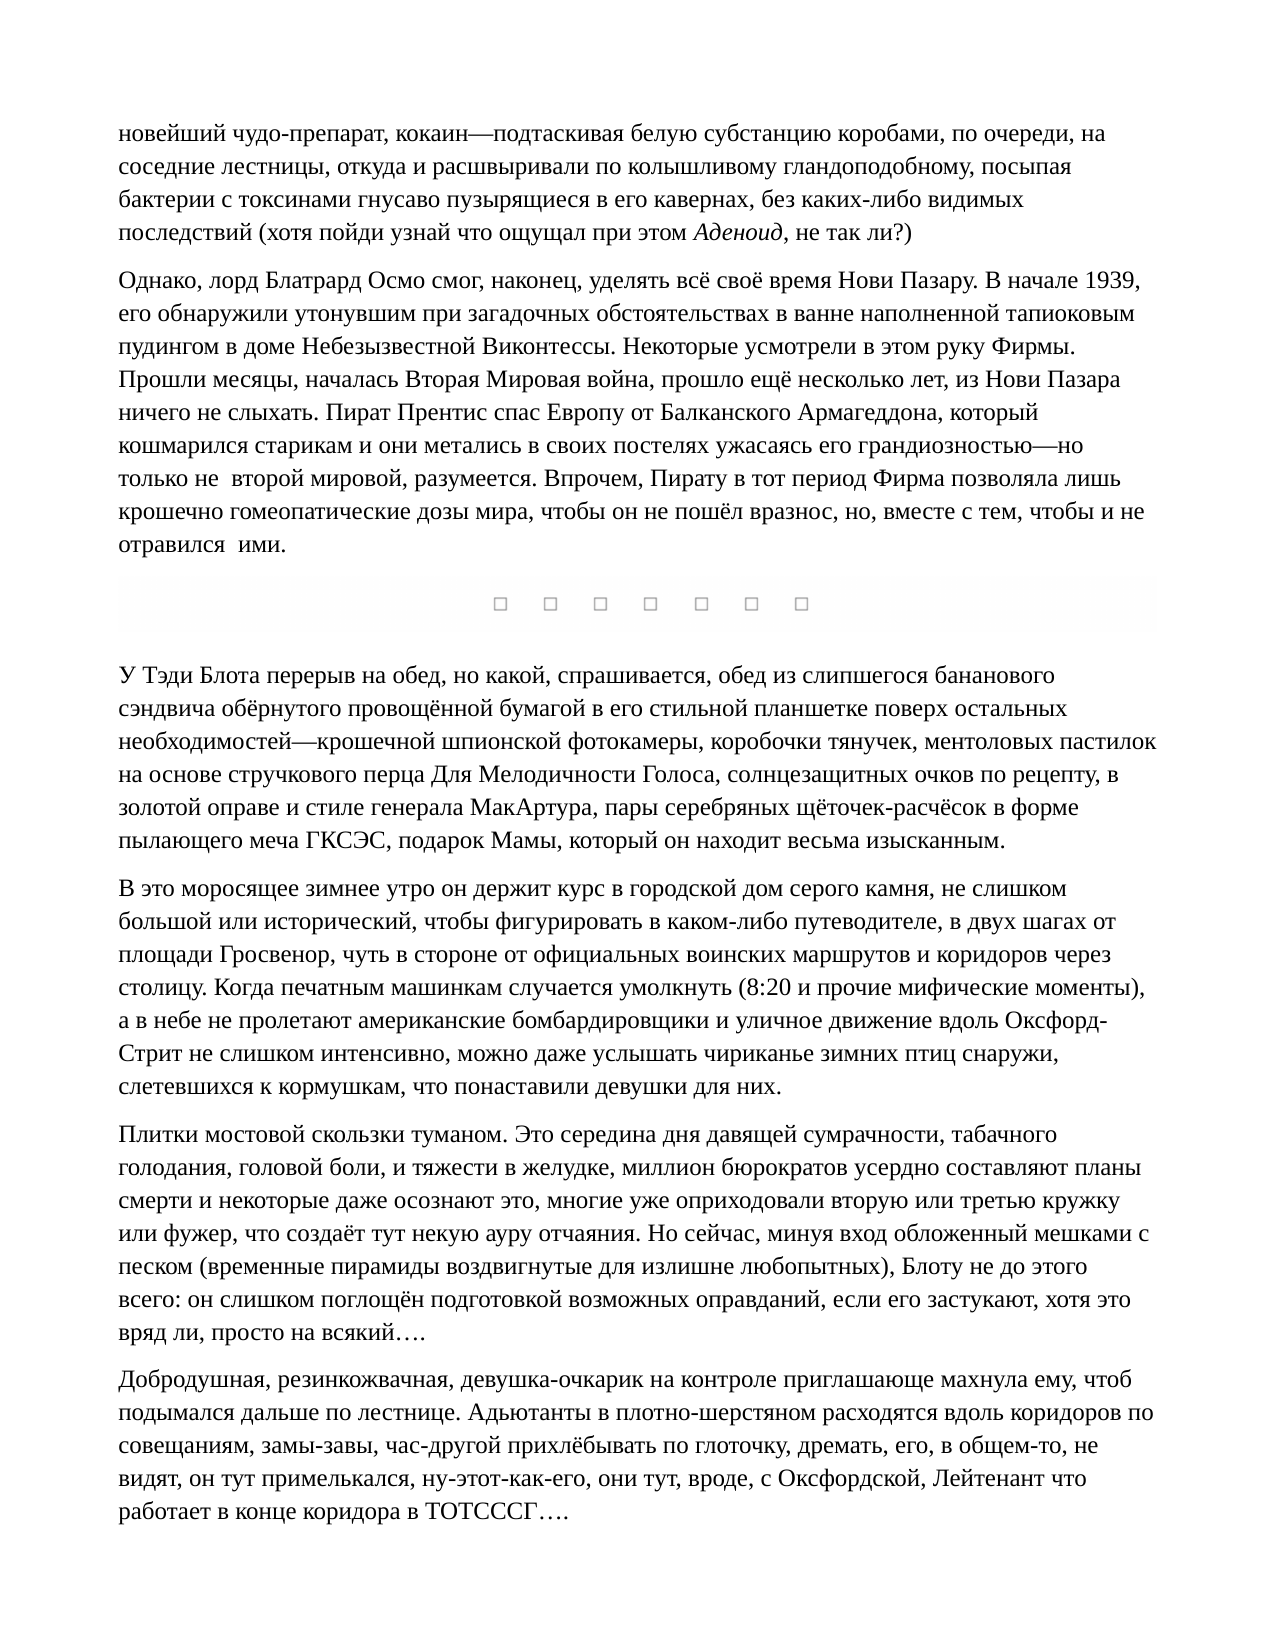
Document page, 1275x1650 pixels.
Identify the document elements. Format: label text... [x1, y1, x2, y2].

text В это моросящее зимнее утро он держит курс в городской дом серого камня, не слишком большой или исторический, чтобы фигурировать в каком-либо путеводителе, в двух шагах от площади Гросвенор, чуть в стороне от официальных воинских маршрутов и коридоров через столицу. Когда печатным машинкам случается умолкнуть (8:20 и прочие мифические моменты), а в небе не пролетают американские бомбардировщики и уличное движение вдоль Оксфорд-Стрит не слишком интенсивно, можно даже услышать чириканье зимних птиц снаружи, слетевшихся к кормушкам, что понаставили девушки для них. [118, 873, 1157, 1100]
picture [118, 576, 1157, 632]
text новейший чудо-препарат, кокаин—подтаскивая белую субстанцию коробами, по очереди, на соседние лестницы, откуда и расшвыривали по колышливому гландоподобному, посыпая бактерии с токсинами гнусаво пузырящиеся в его кавернах, без каких-либо видимых последствий (хотя пойди узнай что ощущал при этом Аденоид, не так ли?) [118, 118, 1157, 246]
text У Тэди Блота перерыв на обед, но какой, спрашивается, обед из слипшегося бананового сэндвича обёрнутого провощённой бумагой в его стильной планшетке поверх остальных необходимостей—крошечной шпионской фотокамеры, коробочки тянучек, ментоловых пастилок на основе стручкового перца Для Мелодичности Голоса, солнцезащитных очков по рецепту, в золотой оправе и стиле генерала МакАртура, пары серебряных щёточек-расчёсок в форме пылающего меча ГКСЭС, подарок Мамы, который он находит весьма изысканным. [118, 660, 1157, 854]
text Однако, лорд Блатрард Осмо смог, наконец, уделять всё своё время Нови Пазару. В начале 1939, его обнаружили утонувшим при загадочных обстоятельствах в ванне наполненной тапиоковым пудингом в доме Небезызвестной Виконтессы. Некоторые усмотрели в этом руку Фирмы. Прошли месяцы, началась Вторая Мировая война, прошло ещё несколько лет, из Нови Пазара ничего не слыхать. Пират Прентис спас Европу от Балканского Армагеддона, который кошмарился старикам и они метались в своих постелях ужасаясь его грандиозностью—но только не второй мировой, разумеется. Впрочем, Пирату в тот период Фирма позволяла лишь крошечно гомеопатические дозы мира, чтобы он не пошёл вразнос, но, вместе с тем, чтобы и не отравился ими. [118, 265, 1157, 558]
text Плитки мостовой скользки туманом. Это середина дня давящей сумрачности, табачного голодания, головой боли, и тяжести в желудке, миллион бюрократов усердно составляют планы смерти и некоторые даже осознают это, многие уже оприходовали вторую или третью кружку или фужер, что создаёт тут некую ауру отчаяния. Но сейчас, минуя вход обложенный мешками с песком (временные пирамиды воздвигнутые для излишне любопытных), Блоту не до этого всего: он слишком поглощён подготовкой возможных оправданий, если его застукают, хотя это вряд ли, просто на всякий…. [118, 1119, 1157, 1346]
text Добродушная, резинкожвачная, девушка-очкарик на контроле приглашающе махнула ему, чтоб подымался дальше по лестнице. Адьютанты в плотно-шерстяном расходятся вдоль коридоров по совещаниям, замы-завы, час-другой прихлёбывать по глоточку, дремать, его, в общем-то, не видят, он тут примелькался, ну-этот-как-его, они тут, вроде, с Оксфордской, Лейтенант что работает в конце коридора в ТОТСССГ…. [118, 1364, 1157, 1525]
